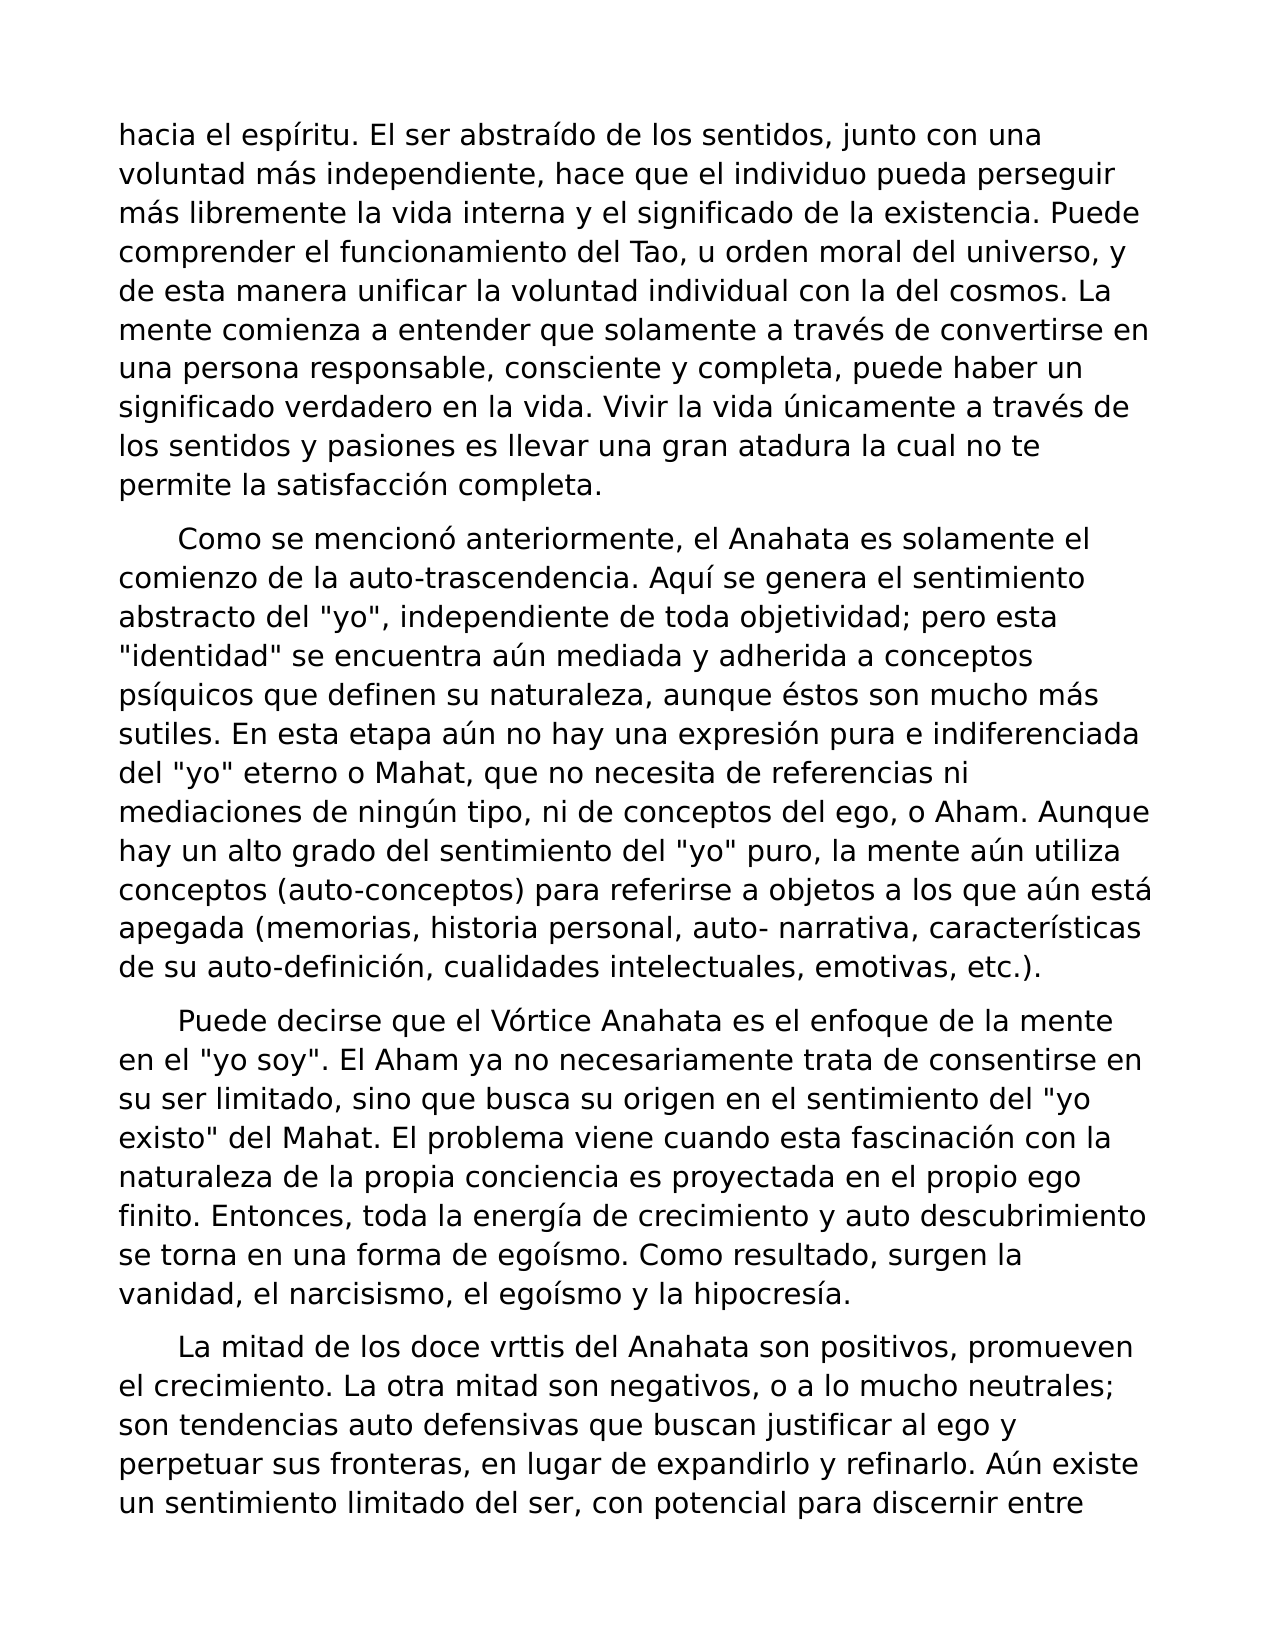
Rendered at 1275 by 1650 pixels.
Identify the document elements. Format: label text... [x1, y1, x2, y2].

text Puede decirse que el Vórtice Anahata es el enfoque de la mente en el "yo soy". El Aham ya no necesariamente trata de consentirse en su ser limitado, sino que busca su origen en el sentimiento del "yo existo" del Mahat. El problema viene cuando esta fascinación con la naturaleza de la propia conciencia es proyectada en el propio ego finito. Entonces, toda la energía de crecimiento y auto descubrimiento se torna en una forma de egoísmo. Como resultado, surgen la vanidad, el narcisismo, el egoísmo y la hipocresía. [118, 1004, 1157, 1311]
text hacia el espíritu. El ser abstraído de los sentidos, junto con una voluntad más independiente, hace que el individuo pueda perseguir más libremente la vida interna y el significado de la existencia. Puede comprender el funcionamiento del Tao, u orden moral del universo, y de esta manera unificar la voluntad individual con la del cosmos. La mente comienza a entender que solamente a través de convertirse en una persona responsable, consciente y completa, puede haber un significado verdadero en la vida. Vivir la vida únicamente a través de los sentidos y pasiones es llevar una gran atadura la cual no te permite la satisfacción completa. [118, 118, 1157, 503]
text La mitad de los doce vrttis del Anahata son positivos, promueven el crecimiento. La otra mitad son negativos, o a lo mucho neutrales; son tendencias auto defensivas que buscan justificar al ego y perpetuar sus fronteras, en lugar de expandirlo y refinarlo. Aún existe un sentimiento limitado del ser, con potencial para discernir entre [118, 1331, 1157, 1520]
text Como se mencionó anteriormente, el Anahata es solamente el comienzo de la auto-trascendencia. Aquí se genera el sentimiento abstracto del "yo", independiente de toda objetividad; pero esta "identidad" se encuentra aún mediada y adherida a conceptos psíquicos que definen su naturaleza, aunque éstos son mucho más sutiles. En esta etapa aún no hay una expresión pura e indiferenciada del "yo" eterno o Mahat, que no necesita de referencias ni mediaciones de ningún tipo, ni de conceptos del ego, o Aham. Aunque hay un alto grado del sentimiento del "yo" puro, la mente aún utiliza conceptos (auto-conceptos) para referirse a objetos a los que aún está apegada (memorias, historia personal, auto- narrativa, características de su auto-definición, cualidades intelectuales, emotivas, etc.). [118, 522, 1157, 985]
